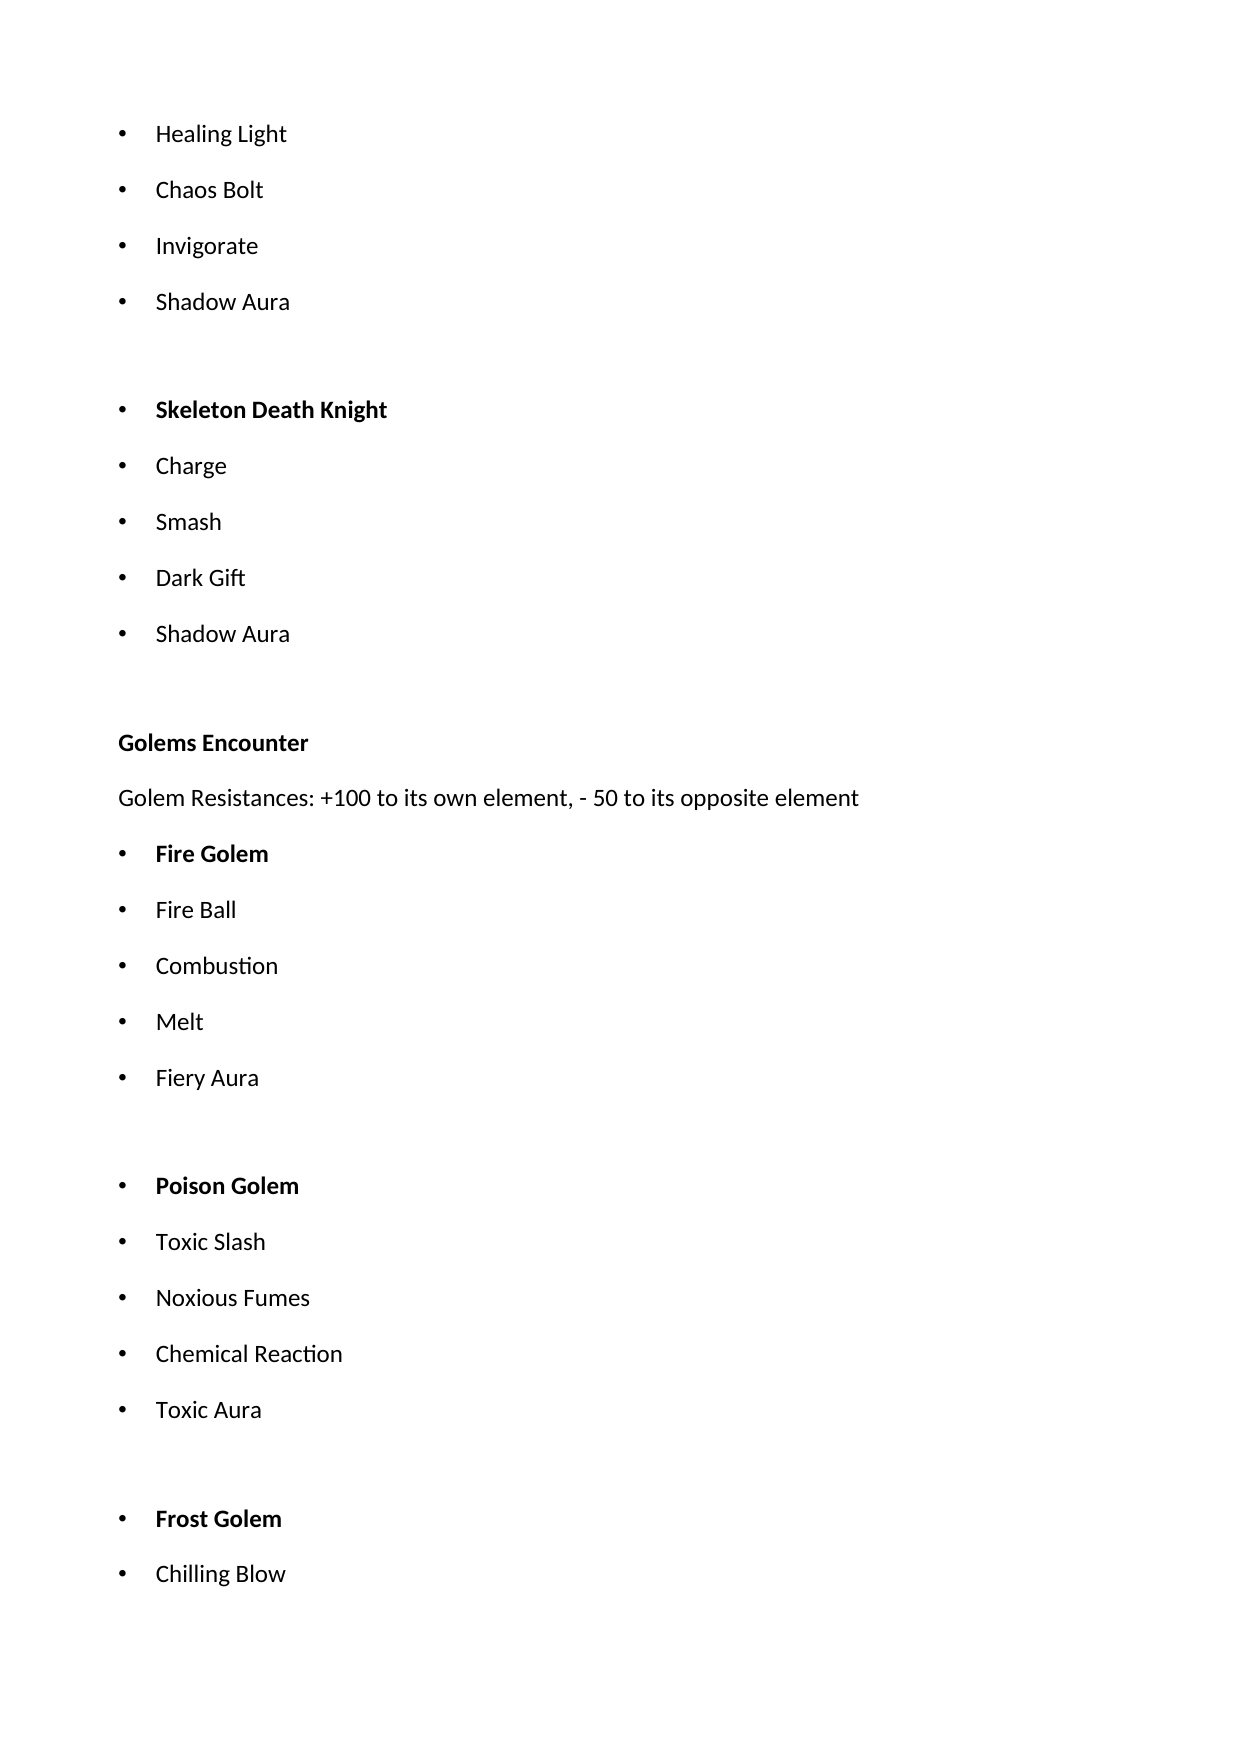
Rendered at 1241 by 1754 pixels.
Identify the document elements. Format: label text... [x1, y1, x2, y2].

list Melt [81, 1006, 1122, 1036]
list Fire Ball [81, 894, 1122, 925]
list Charge [81, 450, 1122, 481]
list Invigorate [81, 230, 1122, 260]
list Noxious Fumes [81, 1282, 1122, 1313]
list Chaos Bolt [81, 174, 1122, 204]
list Chemical Reaction [81, 1338, 1122, 1368]
list Shadow Aura [81, 286, 1122, 316]
text Golems Encounter [118, 727, 1122, 757]
list Toxic Aura [81, 1394, 1122, 1424]
list Dark Gift [81, 562, 1122, 592]
list Fiery Aura [81, 1062, 1122, 1092]
list Skeleton Death Knight [81, 394, 1122, 425]
list Poison Golem [81, 1171, 1122, 1201]
list Toxic Slash [81, 1226, 1122, 1257]
list Shadow Aura [81, 618, 1122, 648]
list Chilling Blow [81, 1558, 1122, 1589]
list Combustion [81, 950, 1122, 981]
list Smash [81, 506, 1122, 537]
list Fire Golem [81, 838, 1122, 869]
text Golem Resistances: +100 to its own element, - 50 to its opposite element [118, 782, 1122, 813]
list Frost Golem [81, 1503, 1122, 1533]
list Healing Light [81, 118, 1122, 149]
